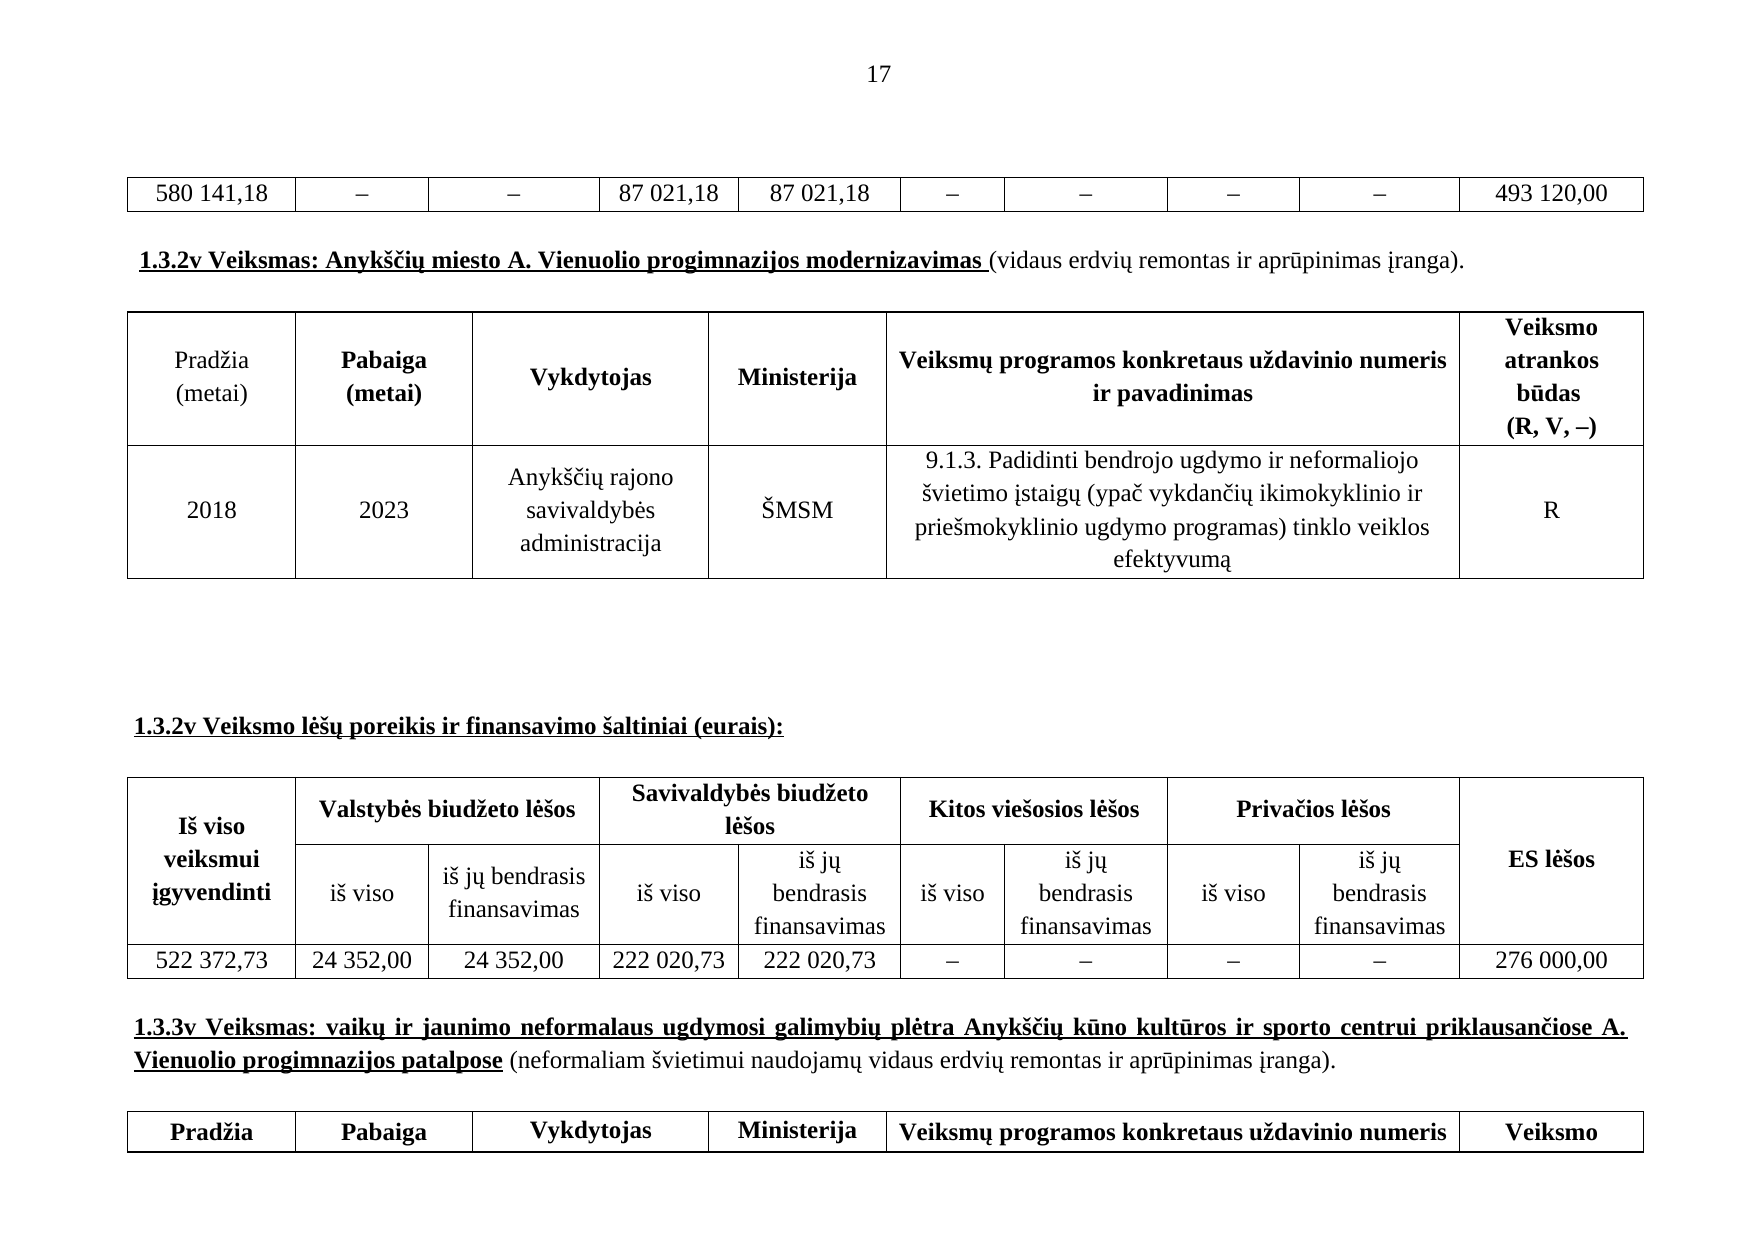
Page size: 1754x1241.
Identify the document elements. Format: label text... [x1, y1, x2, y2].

table_cell – [901, 945, 1004, 978]
table_cell 2018 [128, 446, 295, 578]
table_cell iš viso [296, 845, 428, 944]
table_cell iš viso [600, 845, 738, 944]
table_cell Ministerija [709, 1112, 886, 1151]
table_cell 87 021,18 [600, 178, 738, 211]
table_cell iš jų bendrasis finansavimas [1300, 845, 1459, 944]
table_cell 493 120,00 [1460, 178, 1643, 211]
table_cell ŠMSM [709, 446, 886, 578]
table_cell Vykdytojas [473, 313, 708, 444]
table_cell – [1168, 178, 1299, 211]
table_header 9.1.3. Padidinti bendrojo ugdymo ir neformaliojo švietimo įstaigų (ypač vykdančių ikimokyklinio ir priešmokyklinio ugdymo programas) tinklo veiklos efektyvumą [897, 446, 1447, 578]
table_cell Pabaiga (metai) [296, 313, 472, 444]
table_cell [1639, 979, 1643, 1111]
table_cell [887, 446, 897, 578]
table_cell iš jų bendrasis finansavimas [739, 845, 900, 944]
table_cell iš viso [1168, 845, 1299, 944]
table_cell Pradžia [128, 1112, 295, 1151]
table_cell Savivaldybės biudžeto lėšos [600, 778, 900, 844]
table_cell [1639, 245, 1643, 311]
table_cell [1447, 446, 1459, 578]
table_cell Privačios lėšos [1168, 778, 1459, 844]
table_cell – [1300, 178, 1459, 211]
table_cell 1.3.3v Veiksmas: vaikų ir jaunimo neformalaus ugdymosi galimybių plėtra Anykščių kūno kultūros ir sporto centrui priklausančiose A. Vienuolio progimnazijos patalpose (neformaliam švietimui naudojamų vidaus erdvių remontas ir aprūpinimas įranga). [128, 979, 1639, 1111]
table_cell iš jų bendrasis finansavimas [1005, 845, 1167, 944]
table_cell Veiksmo atrankos būdas (R, V, –) [1460, 313, 1643, 444]
table_cell – [429, 178, 599, 211]
table_cell R [1460, 446, 1643, 578]
table_cell 276 000,00 [1460, 945, 1643, 978]
table_cell 522 372,73 [128, 945, 295, 978]
table_cell – [1005, 178, 1167, 211]
table_cell Iš viso veiksmui įgyvendinti [128, 778, 295, 944]
table_cell Pabaiga [296, 1112, 472, 1151]
table_cell 24 352,00 [296, 945, 428, 978]
table_cell Kitos viešosios lėšos [901, 778, 1167, 844]
table_cell – [1005, 945, 1167, 978]
table_cell iš viso [901, 845, 1004, 944]
table_cell 222 020,73 [739, 945, 900, 978]
table_cell 1.3.2v Veiksmo lėšų poreikis ir finansavimo šaltiniai (eurais): [128, 579, 1639, 777]
table_cell – [901, 178, 1004, 211]
table_cell 24 352,00 [429, 945, 599, 978]
table_cell – [1168, 945, 1299, 978]
table_cell 222 020,73 [600, 945, 738, 978]
table_cell Veiksmų programos konkretaus uždavinio numeris [887, 1112, 1459, 1151]
table_cell [1639, 579, 1643, 777]
table_cell 87 021,18 [739, 178, 900, 211]
table_cell Anykščių rajono savivaldybės administracija [473, 446, 708, 578]
table_cell – [296, 178, 428, 211]
table_cell 580 141,18 [128, 178, 295, 211]
table_cell Veiksmų programos konkretaus uždavinio numeris ir pavadinimas [887, 313, 1459, 444]
table_cell 1.3.2v Veiksmas: Anykščių miesto A. Vienuolio progimnazijos modernizavimas (vidaus erdvių remontas ir aprūpinimas įranga). [128, 245, 1639, 311]
table_cell Veiksmo [1460, 1112, 1643, 1151]
table_cell Pradžia (metai) [128, 313, 295, 444]
table_cell [128, 212, 1639, 245]
table_cell [1639, 212, 1643, 245]
table_cell ES lėšos [1460, 778, 1643, 944]
table_cell Valstybės biudžeto lėšos [296, 778, 599, 844]
table_cell 2023 [296, 446, 472, 578]
table_cell – [1300, 945, 1459, 978]
table_cell iš jų bendrasis finansavimas [429, 845, 599, 944]
table_cell Ministerija [709, 313, 886, 444]
table_cell Vykdytojas [473, 1112, 708, 1151]
